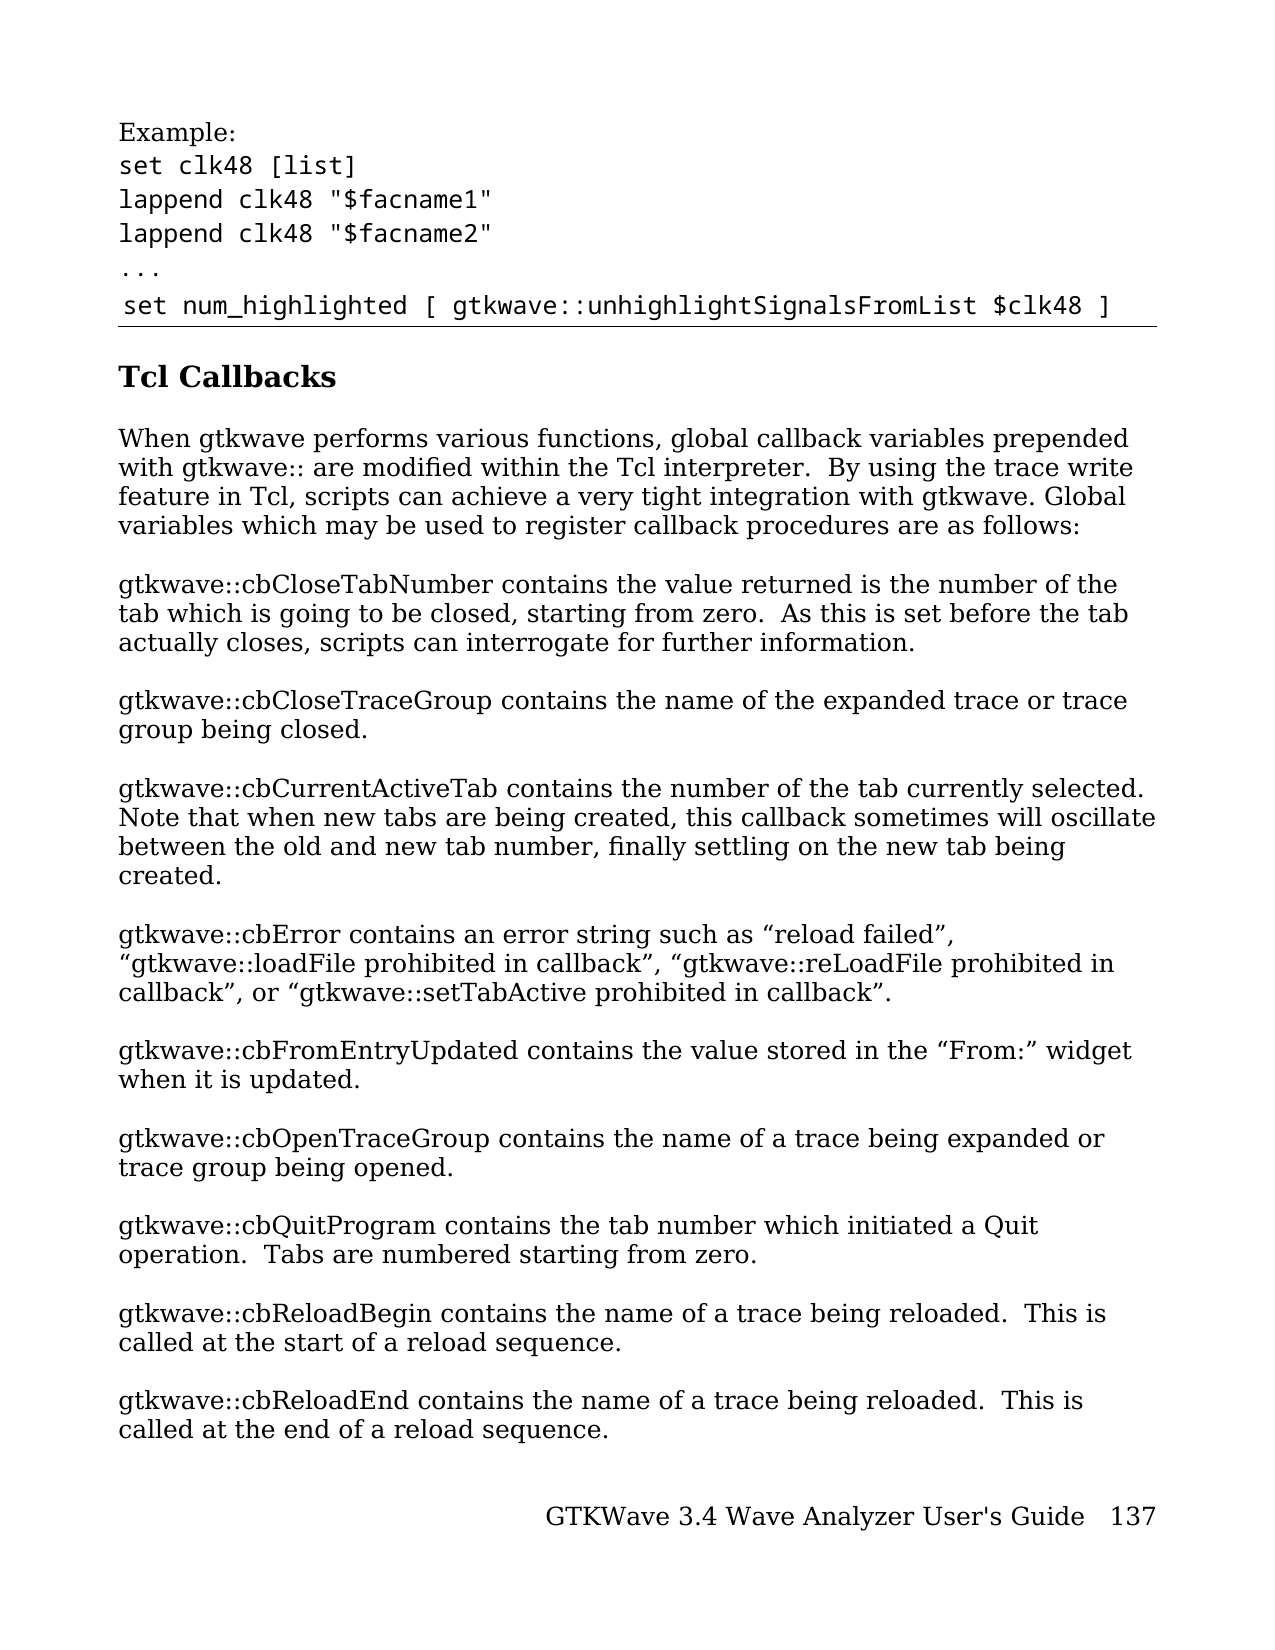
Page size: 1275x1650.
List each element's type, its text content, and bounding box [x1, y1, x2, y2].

text gtkwave::cbError contains an error string such as “reload failed”, “gtkwave::loadFile prohibited in callback”, “gtkwave::reLoadFile prohibited in callback”, or “gtkwave::setTabActive prohibited in callback”. [118, 920, 1157, 1007]
text gtkwave::cbReloadEnd contains the name of a trace being reloaded. This is called at the end of a reload sequence. [118, 1386, 1157, 1445]
text lappend clk48 "$facname1" [118, 181, 1157, 215]
text gtkwave::cbCloseTraceGroup contains the name of the expanded trace or trace group being closed. [118, 686, 1157, 745]
text gtkwave::cbCloseTabNumber contains the value returned is the number of the tab which is going to be closed, starting from zero. As this is set before the tab actually closes, scripts can interrogate for further information. [118, 570, 1157, 657]
text set num_highlighted [ gtkwave::unhighlightSignalsFromList $clk48 ] [118, 283, 1157, 326]
text When gtkwave performs various functions, global callback variables prepended with gtkwave:: are modified within the Tcl interpreter. By using the trace write feature in Tcl, scripts can achieve a very tight integration with gtkwave. Global variables which may be used to register callback procedures are as follows: [118, 424, 1157, 541]
text Example: [118, 118, 1157, 147]
text gtkwave::cbFromEntryUpdated contains the value stored in the “From:” widget when it is updated. [118, 1036, 1157, 1095]
text set clk48 [list] [118, 147, 1157, 181]
text gtkwave::cbQuitProgram contains the tab number which initiated a Quit operation. Tabs are numbered starting from zero. [118, 1211, 1157, 1270]
text gtkwave::cbCurrentActiveTab contains the number of the tab currently selected. Note that when new tabs are being created, this callback sometimes will oscillate between the old and new tab number, finally settling on the new tab being created. [118, 774, 1157, 891]
text gtkwave::cbReloadBegin contains the name of a trace being reloaded. This is called at the start of a reload sequence. [118, 1299, 1157, 1357]
subtitle Tcl Callbacks [118, 361, 1157, 395]
text ... [118, 249, 1157, 283]
text gtkwave::cbOpenTraceGroup contains the name of a trace being expanded or trace group being opened. [118, 1124, 1157, 1182]
text lappend clk48 "$facname2" [118, 215, 1157, 249]
